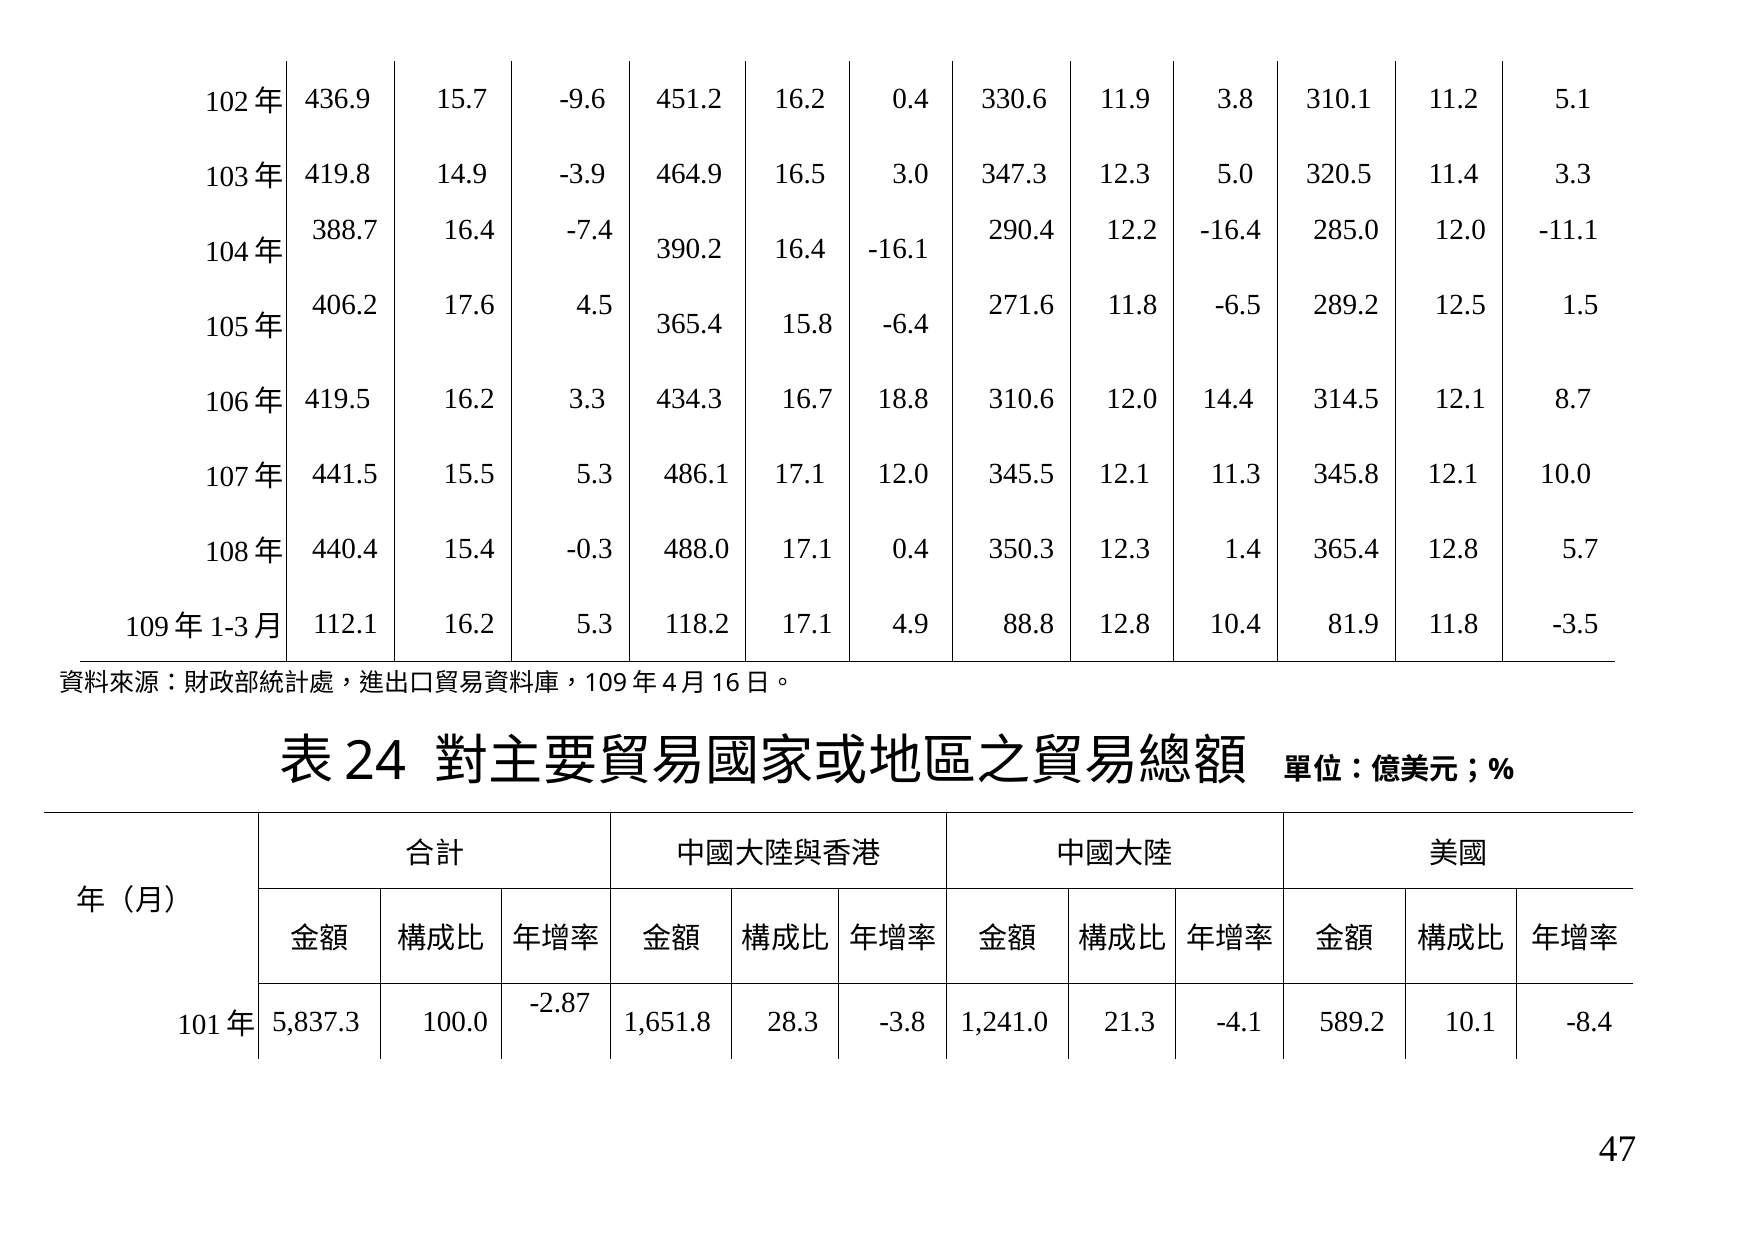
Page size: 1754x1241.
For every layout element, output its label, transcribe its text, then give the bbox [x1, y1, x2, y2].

table_cell 419.8 [287, 136, 394, 211]
table_cell 10.0 [1503, 436, 1615, 511]
table_cell 5,837.3 [259, 984, 380, 1059]
table_cell -7.4 [512, 211, 629, 286]
table_cell 108年 [80, 511, 286, 586]
table_cell 3.8 [1174, 61, 1277, 136]
table_cell 285.0 [1278, 211, 1395, 286]
table_cell 年增率 [1176, 889, 1283, 983]
table_cell 12.0 [1396, 211, 1502, 286]
table_cell 11.4 [1396, 136, 1502, 211]
table_cell 320.5 [1278, 136, 1395, 211]
table_cell 11.2 [1396, 61, 1502, 136]
table_cell 構成比 [1406, 889, 1516, 983]
table_cell 112.1 [287, 586, 394, 661]
table_cell 310.1 [1278, 61, 1395, 136]
table_cell -0.3 [512, 511, 629, 586]
table_cell 8.7 [1503, 361, 1615, 436]
table_cell 102年 [80, 61, 286, 136]
table_cell 金額 [1284, 889, 1405, 983]
table_cell -4.1 [1176, 984, 1283, 1059]
table_cell 488.0 [630, 511, 745, 586]
text 資料來源：財政部統計處，進出口貿易資料庫，109年4月16日。 [59, 662, 1636, 699]
table_cell 14.4 [1174, 361, 1277, 436]
table_cell 390.2 [630, 211, 745, 286]
table_cell 464.9 [630, 136, 745, 211]
table_cell 金額 [611, 889, 731, 983]
subtitle 表24 對主要貿易國家或地區之貿易總額 單位：億美元；% [59, 699, 1636, 812]
table_cell 271.6 [953, 286, 1070, 361]
table_cell 406.2 [287, 286, 394, 361]
table_cell -3.5 [1503, 586, 1615, 661]
table_cell 434.3 [630, 361, 745, 436]
table_cell 1,241.0 [947, 984, 1068, 1059]
table_cell 441.5 [287, 436, 394, 511]
table_cell 350.3 [953, 511, 1070, 586]
table_cell 15.5 [395, 436, 511, 511]
table_cell 100.0 [381, 984, 501, 1059]
table_cell -8.4 [1517, 984, 1633, 1059]
table_cell -11.1 [1503, 211, 1615, 286]
table_cell 0.4 [850, 61, 952, 136]
table_cell 28.3 [732, 984, 838, 1059]
table_cell 5.3 [512, 586, 629, 661]
table_cell 18.8 [850, 361, 952, 436]
table_cell 11.3 [1174, 436, 1277, 511]
table_cell -6.4 [850, 286, 952, 361]
table_cell 12.2 [1071, 211, 1173, 286]
table_cell 構成比 [381, 889, 501, 983]
table_cell 440.4 [287, 511, 394, 586]
table_cell 5.1 [1503, 61, 1615, 136]
table_cell 314.5 [1278, 361, 1395, 436]
table_cell 17.6 [395, 286, 511, 361]
table_cell 12.1 [1396, 361, 1502, 436]
table_cell 年增率 [1517, 889, 1633, 983]
table_cell 16.4 [395, 211, 511, 286]
table_cell 構成比 [732, 889, 838, 983]
table_cell -3.9 [512, 136, 629, 211]
table_cell 12.0 [1071, 361, 1173, 436]
table_cell 金額 [947, 889, 1068, 983]
table_cell 15.4 [395, 511, 511, 586]
table_cell 12.8 [1071, 586, 1173, 661]
table_cell -9.6 [512, 61, 629, 136]
table_cell 81.9 [1278, 586, 1395, 661]
table_cell 年增率 [502, 889, 610, 983]
table_cell 419.5 [287, 361, 394, 436]
table_cell 17.1 [746, 586, 849, 661]
table_cell 88.8 [953, 586, 1070, 661]
table_cell 365.4 [630, 286, 745, 361]
table_cell 16.5 [746, 136, 849, 211]
table_cell 17.1 [746, 511, 849, 586]
table_cell 310.6 [953, 361, 1070, 436]
table_cell 12.3 [1071, 511, 1173, 586]
table_cell 5.7 [1503, 511, 1615, 586]
table_cell 118.2 [630, 586, 745, 661]
table_cell 14.9 [395, 136, 511, 211]
table_cell -3.8 [839, 984, 946, 1059]
table_cell 345.8 [1278, 436, 1395, 511]
table_cell 年增率 [839, 889, 946, 983]
table_cell 436.9 [287, 61, 394, 136]
table_cell 107年 [80, 436, 286, 511]
table_cell 290.4 [953, 211, 1070, 286]
table_cell 106年 [80, 361, 286, 436]
table_cell 1.4 [1174, 511, 1277, 586]
table_cell 345.5 [953, 436, 1070, 511]
table_cell 16.4 [746, 211, 849, 286]
table_header 合計 [259, 813, 610, 888]
table_cell 12.8 [1396, 511, 1502, 586]
table_cell 451.2 [630, 61, 745, 136]
table_cell 金額 [259, 889, 380, 983]
table_cell 16.2 [746, 61, 849, 136]
table_header 中國大陸 [947, 813, 1283, 888]
table_cell 15.7 [395, 61, 511, 136]
table_cell 5.0 [1174, 136, 1277, 211]
table_cell 0.4 [850, 511, 952, 586]
table_cell 5.3 [512, 436, 629, 511]
table_cell -16.1 [850, 211, 952, 286]
table_cell 11.8 [1396, 586, 1502, 661]
table_cell 4.5 [512, 286, 629, 361]
table_cell 16.2 [395, 361, 511, 436]
table_cell 388.7 [287, 211, 394, 286]
table_cell 12.1 [1396, 436, 1502, 511]
table_header 美國 [1284, 813, 1633, 888]
table_cell 103年 [80, 136, 286, 211]
table_cell -6.5 [1174, 286, 1277, 361]
table_header 年（月） [44, 813, 258, 983]
table_cell 486.1 [630, 436, 745, 511]
table_cell 10.4 [1174, 586, 1277, 661]
table_cell 21.3 [1069, 984, 1175, 1059]
table_cell 347.3 [953, 136, 1070, 211]
table_cell 3.0 [850, 136, 952, 211]
table_cell 16.7 [746, 361, 849, 436]
table_cell 101年 [44, 983, 258, 1059]
table_cell 15.8 [746, 286, 849, 361]
table_cell 11.8 [1071, 286, 1173, 361]
table_cell 109年1-3月 [80, 586, 286, 661]
table_cell 105年 [80, 286, 286, 361]
table_cell 365.4 [1278, 511, 1395, 586]
table_cell 330.6 [953, 61, 1070, 136]
table_cell 104年 [80, 211, 286, 286]
table_cell 12.1 [1071, 436, 1173, 511]
table_cell 11.9 [1071, 61, 1173, 136]
table_cell 16.2 [395, 586, 511, 661]
table_cell 3.3 [512, 361, 629, 436]
table_cell 12.3 [1071, 136, 1173, 211]
table_cell 1,651.8 [611, 984, 731, 1059]
table_cell 1.5 [1503, 286, 1615, 361]
table_cell 12.0 [850, 436, 952, 511]
table_cell 3.3 [1503, 136, 1615, 211]
table_cell 589.2 [1284, 984, 1405, 1059]
table_cell 10.1 [1406, 984, 1516, 1059]
table_cell 17.1 [746, 436, 849, 511]
table_cell -16.4 [1174, 211, 1277, 286]
table_cell 289.2 [1278, 286, 1395, 361]
table_cell 12.5 [1396, 286, 1502, 361]
table_header 中國大陸與香港 [611, 813, 946, 888]
table_cell 4.9 [850, 586, 952, 661]
table_cell -2.87 [502, 984, 610, 1059]
table_cell 構成比 [1069, 889, 1175, 983]
